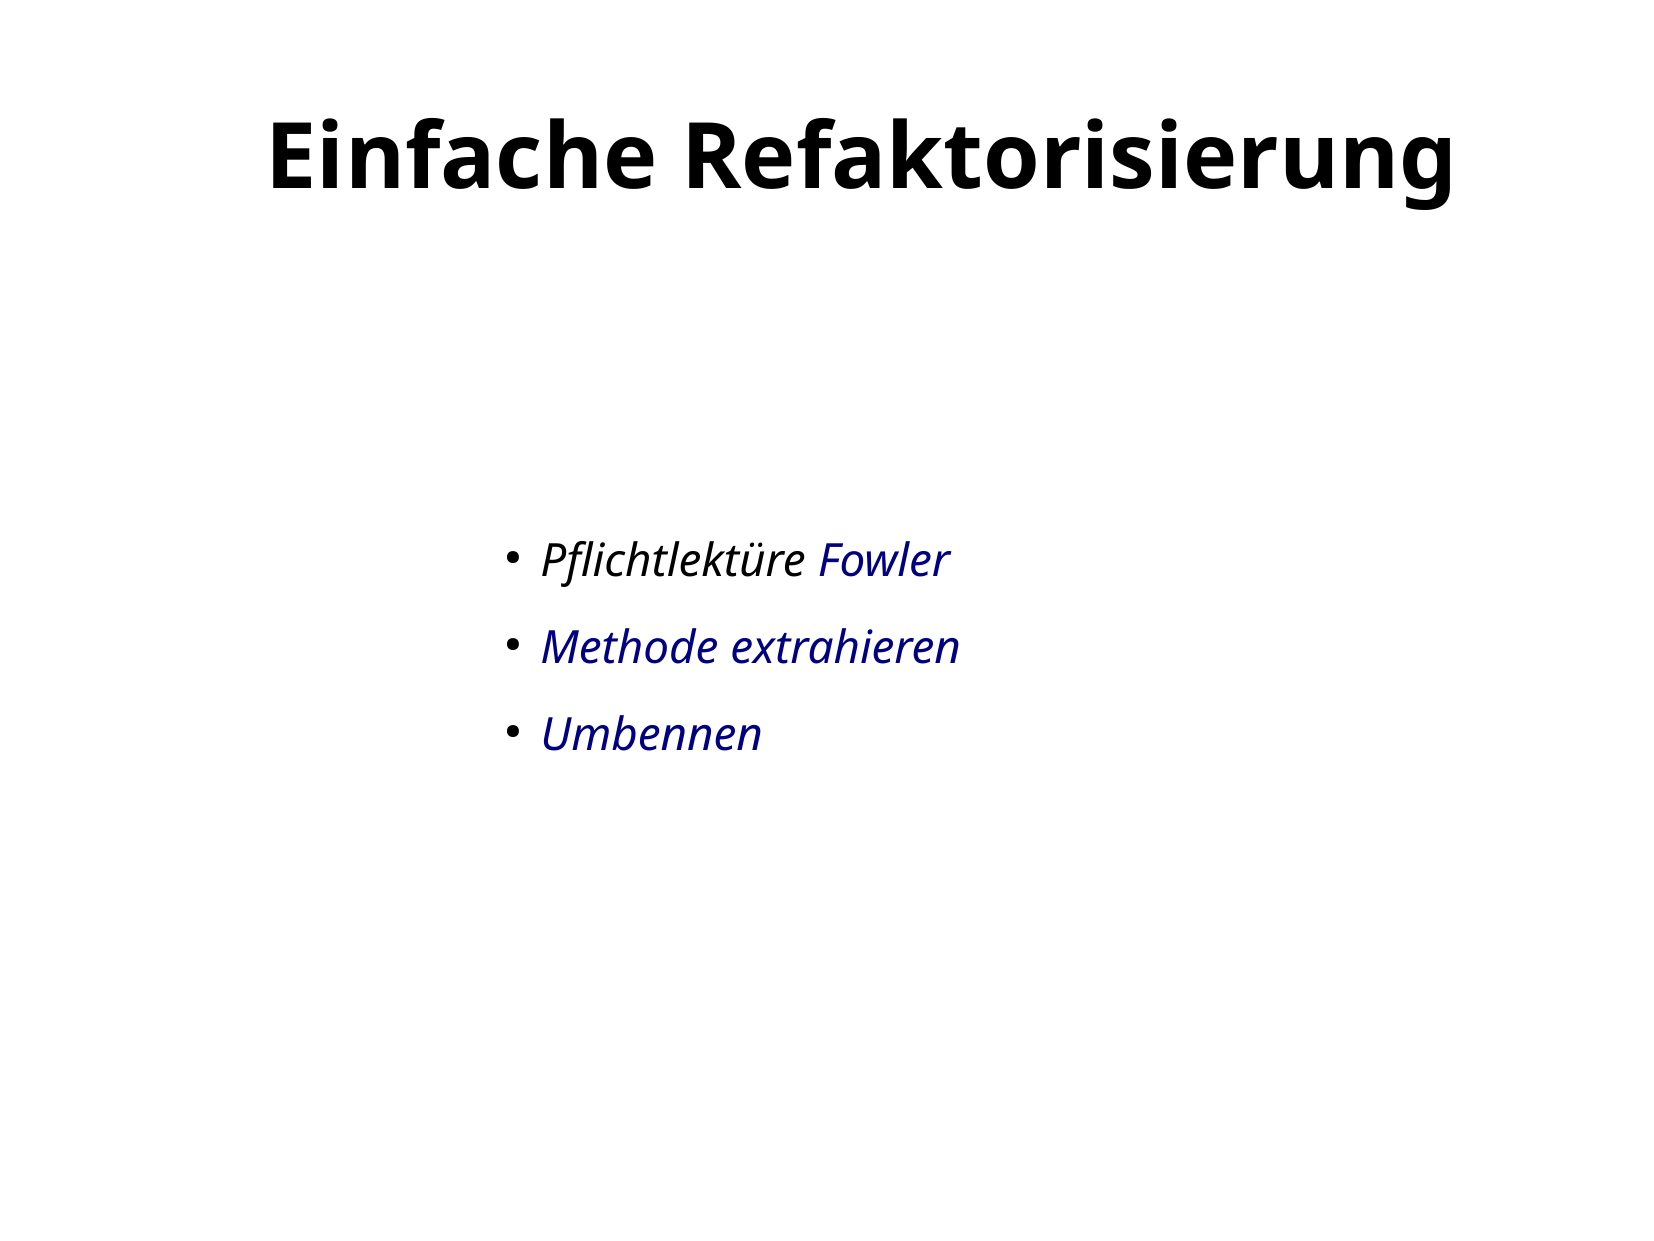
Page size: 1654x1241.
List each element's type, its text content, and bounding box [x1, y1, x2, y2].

text_box Pflichtlektüre Fowler Methode extrahieren Umbennen [490, 519, 1188, 757]
title Einfache Refaktorisierung [82, 49, 1571, 257]
